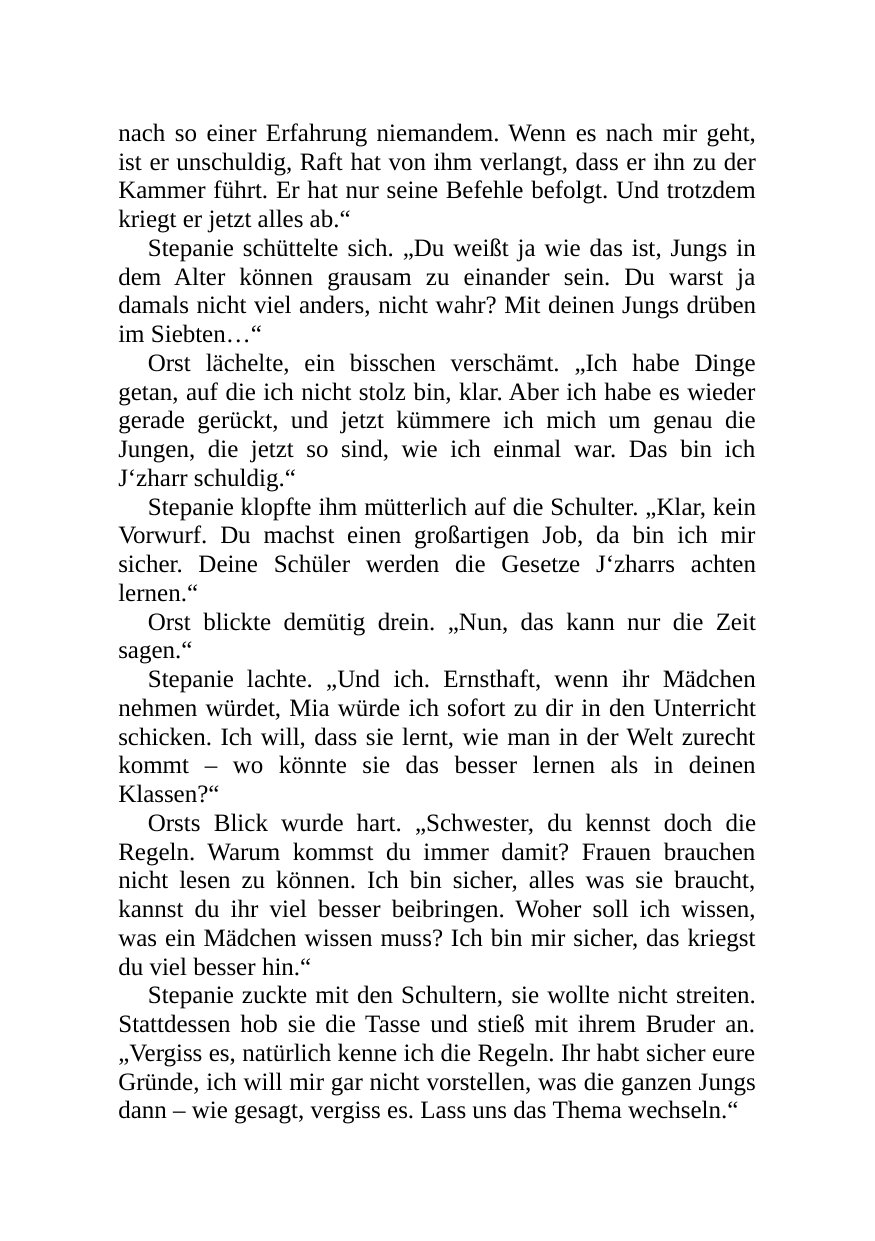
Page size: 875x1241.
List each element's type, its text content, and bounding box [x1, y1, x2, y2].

text Stepanie zuckte mit den Schultern, sie wollte nicht streiten. Stattdessen hob sie die Tasse und stieß mit ihrem Bruder an. „Vergiss es, natürlich kenne ich die Regeln. Ihr habt sicher eure Gründe, ich will mir gar nicht vorstellen, was die ganzen Jungs dann – wie gesagt, vergiss es. Lass uns das Thema wechseln.“ [118, 981, 756, 1124]
text Orst blickte demütig drein. „Nun, das kann nur die Zeit sagen.“ [118, 607, 756, 664]
text Orst lächelte, ein bisschen verschämt. „Ich habe Dinge getan, auf die ich nicht stolz bin, klar. Aber ich habe es wieder gerade gerückt, und jetzt kümmere ich mich um genau die Jungen, die jetzt so sind, wie ich einmal war. Das bin ich J‘zharr schuldig.“ [118, 348, 756, 492]
text Stepanie klopfte ihm mütterlich auf die Schulter. „Klar, kein Vorwurf. Du machst einen großartigen Job, da bin ich mir sicher. Deine Schüler werden die Gesetze J‘zharrs achten lernen.“ [118, 492, 756, 607]
text Stepanie schüttelte sich. „Du weißt ja wie das ist, Jungs in dem Alter können grausam zu einander sein. Du warst ja damals nicht viel anders, nicht wahr? Mit deinen Jungs drüben im Siebten…“ [118, 233, 756, 348]
text Orsts Blick wurde hart. „Schwester, du kennst doch die Regeln. Warum kommst du immer damit? Frauen brauchen nicht lesen zu können. Ich bin sicher, alles was sie braucht, kannst du ihr viel besser beibringen. Woher soll ich wissen, was ein Mädchen wissen muss? Ich bin mir sicher, das kriegst du viel besser hin.“ [118, 808, 756, 981]
text Stepanie lachte. „Und ich. Ernsthaft, wenn ihr Mädchen nehmen würdet, Mia würde ich sofort zu dir in den Unterricht schicken. Ich will, dass sie lernt, wie man in der Welt zurecht kommt – wo könnte sie das besser lernen als in deinen Klassen?“ [118, 664, 756, 808]
text nach so einer Erfahrung niemandem. Wenn es nach mir geht, ist er unschuldig, Raft hat von ihm verlangt, dass er ihn zu der Kammer führt. Er hat nur seine Befehle befolgt. Und trotzdem kriegt er jetzt alles ab.“ [118, 118, 756, 233]
